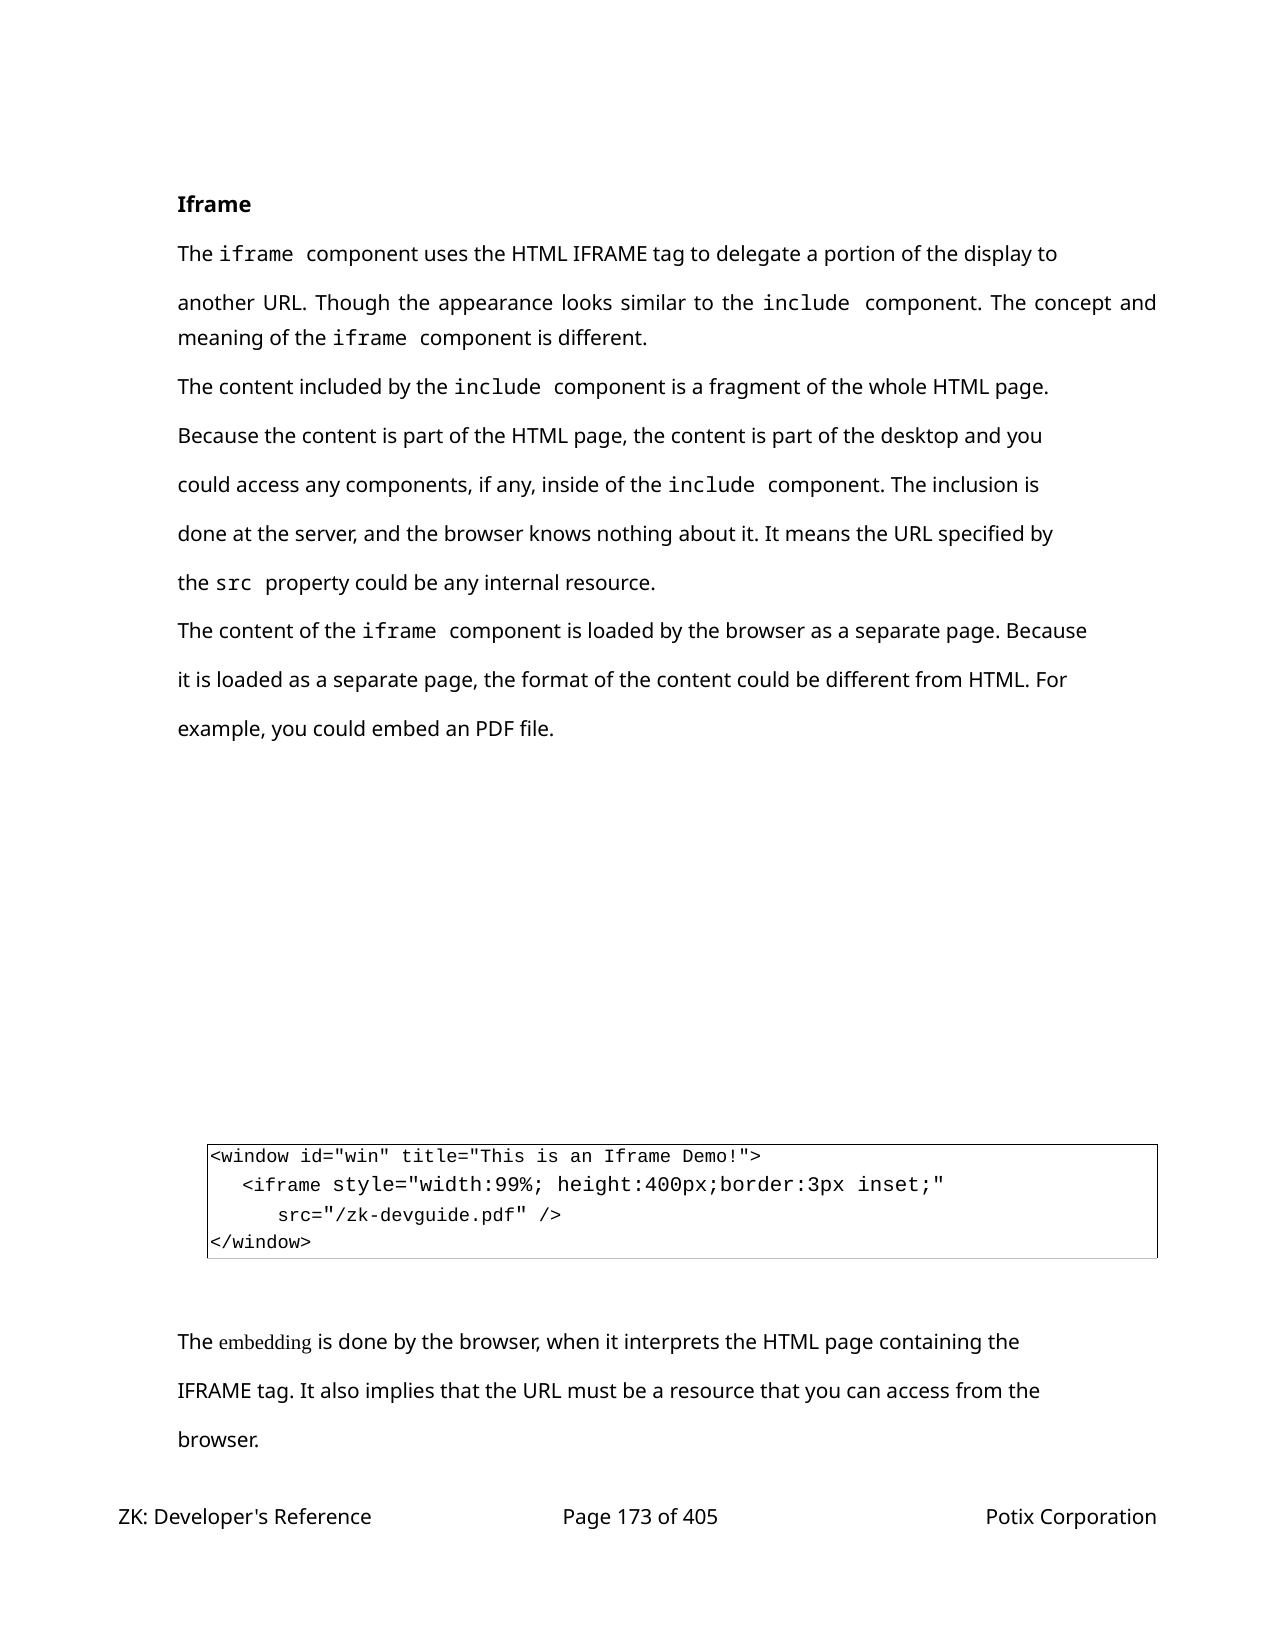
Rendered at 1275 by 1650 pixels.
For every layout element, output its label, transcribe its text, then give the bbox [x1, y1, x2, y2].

subtitle Iframe [177, 189, 1157, 219]
text it is loaded as a separate page, the format of the content could be different from HTML. For [177, 666, 1157, 694]
text IFRAME tag. It also implies that the URL must be a resource that you can access from the [177, 1376, 1157, 1404]
text The content of the iframe component is loaded by the browser as a separate page. Because [177, 617, 1157, 645]
text </window> [208, 1230, 1157, 1258]
text could access any components, if any, inside of the include component. The inclusion is [177, 470, 1157, 498]
text browser. [177, 1425, 1157, 1453]
text The iframe component uses the HTML IFRAME tag to delegate a portion of the display to [177, 239, 1157, 268]
text another URL. Though the appearance looks similar to the include component. The concept and meaning of the iframe component is different. [177, 288, 1157, 352]
text done at the server, and the browser knows nothing about it. It means the URL specified by [177, 519, 1157, 547]
text The embedding is done by the browser, when it interprets the HTML page containing the [177, 1327, 1157, 1355]
text the src property could be any internal resource. [177, 568, 1157, 596]
text The content included by the include component is a fragment of the whole HTML page. [177, 372, 1157, 401]
text src="/zk-devguide.pdf" /> [208, 1201, 1157, 1227]
text <iframe style="width:99%; height:400px;border:3px inset;" [208, 1171, 1157, 1198]
text <window id="win" title="This is an Iframe Demo!"> [208, 1145, 1157, 1168]
text example, you could embed an PDF file. [177, 714, 1157, 743]
text Because the content is part of the HTML page, the content is part of the desktop and you [177, 421, 1157, 449]
